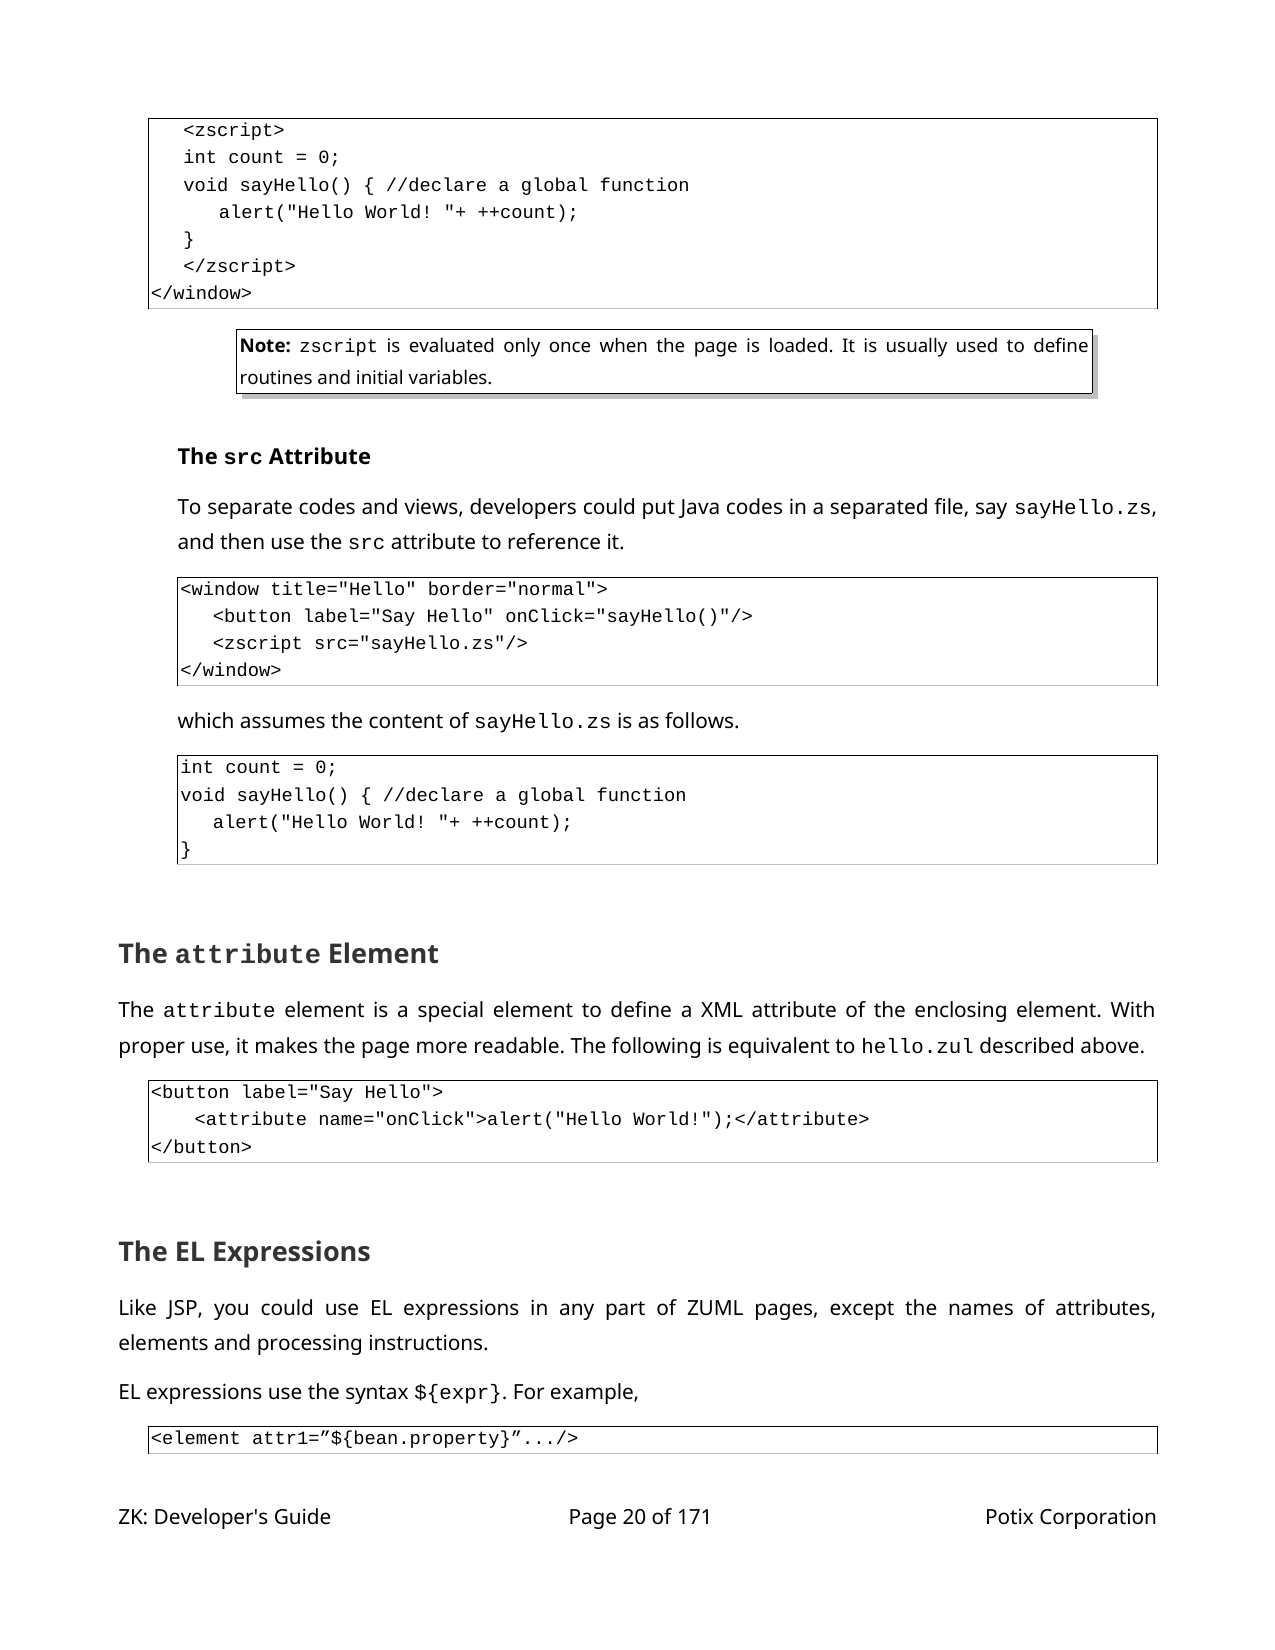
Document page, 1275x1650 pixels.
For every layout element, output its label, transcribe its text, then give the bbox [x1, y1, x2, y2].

text alert("Hello World! "+ ++count); [149, 200, 1157, 224]
text The attribute element is a special element to define a XML attribute of the enclosing element. With proper use, it makes the page more readable. The following is equivalent to hello.zul described above. [118, 995, 1157, 1059]
text <element attr1=”${bean.property}”.../> [149, 1427, 1157, 1453]
text <zscript src="sayHello.zs"/> [178, 631, 1157, 655]
text <attribute name="onClick">alert("Hello World!");</attribute> [149, 1107, 1157, 1132]
text </window> [149, 281, 1157, 308]
text To separate codes and views, developers could put Java codes in a separated file, say sayHello.zs, and then use the src attribute to reference it. [177, 492, 1157, 556]
text </window> [178, 658, 1157, 685]
text <button label="Say Hello" onClick="sayHello()"/> [178, 604, 1157, 628]
text int count = 0; [149, 145, 1157, 169]
text <button label="Say Hello"> [149, 1081, 1157, 1104]
subtitle The src Attribute [177, 441, 1157, 471]
text int count = 0; [178, 756, 1157, 779]
text void sayHello() { //declare a global function [149, 172, 1157, 197]
text Note: zscript is evaluated only once when the page is loaded. It is usually used to define routines and initial variables. [237, 330, 1092, 393]
text </zscript> [149, 254, 1157, 278]
text EL expressions use the syntax ${expr}. For example, [118, 1377, 1157, 1406]
subtitle The EL Expressions [118, 1233, 1157, 1269]
text <zscript> [149, 119, 1157, 142]
text Like JSP, you could use EL expressions in any part of ZUML pages, except the names of attributes, elements and processing instructions. [118, 1293, 1157, 1356]
text } [178, 837, 1157, 864]
text which assumes the content of sayHello.zs is as follows. [177, 706, 1157, 735]
text </button> [149, 1134, 1157, 1162]
subtitle The attribute Element [118, 935, 1157, 972]
text } [149, 227, 1157, 251]
text alert("Hello World! "+ ++count); [178, 810, 1157, 834]
text <window title="Hello" border="normal"> [178, 578, 1157, 601]
text void sayHello() { //declare a global function [178, 782, 1157, 807]
